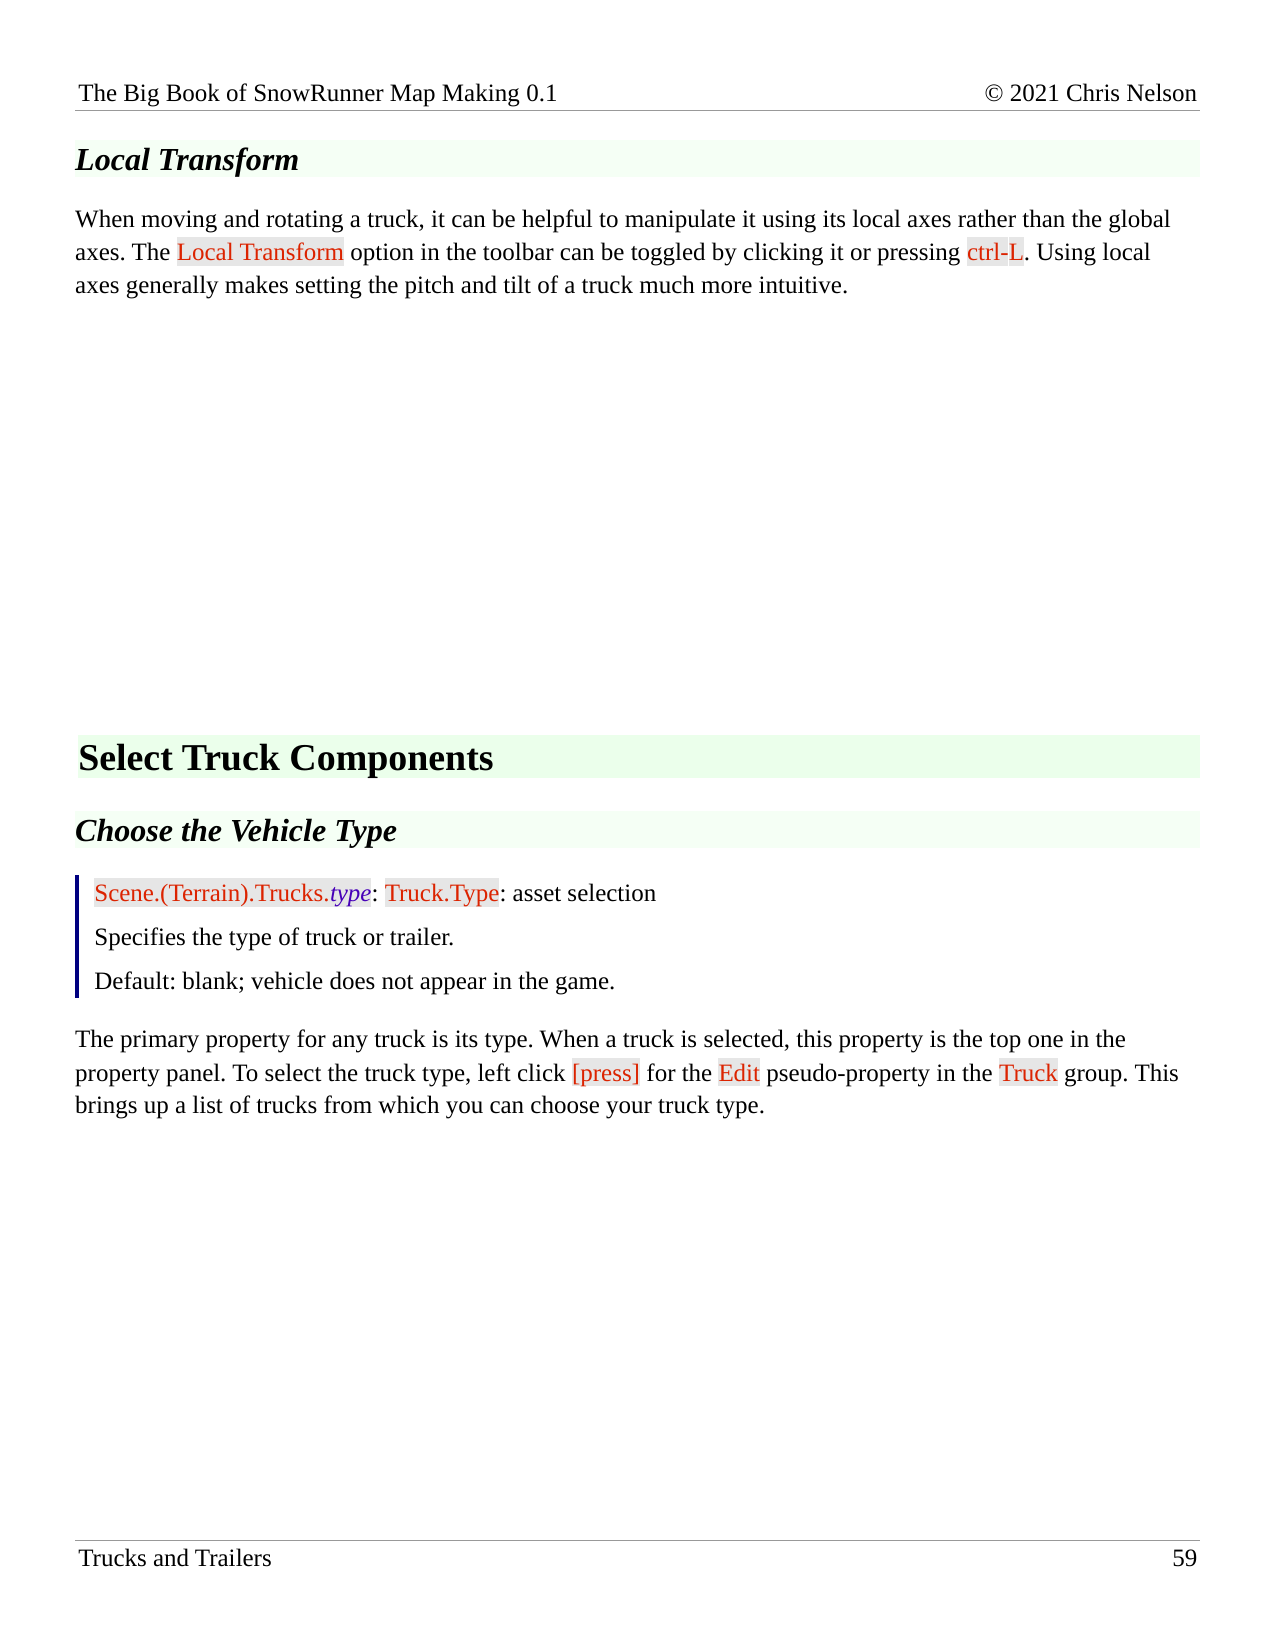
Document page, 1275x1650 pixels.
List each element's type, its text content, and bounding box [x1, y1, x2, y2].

text The primary property for any truck is its type. When a truck is selected, this property is the top one in the property panel. To select the truck type, left click [press] for the Edit pseudo-property in the Truck group. This brings up a list of trucks from which you can choose your truck type. [75, 1024, 1200, 1119]
subtitle Local Transform [75, 140, 1200, 177]
subtitle Select Truck Components [78, 735, 1200, 778]
text Default: blank; vehicle does not appear in the game. [79, 963, 1200, 998]
subtitle Choose the Vehicle Type [75, 811, 1200, 848]
text When moving and rotating a truck, it can be helpful to manipulate it using its local axes rather than the global axes. The Local Transform option in the toolbar can be toggled by clicking it or pressing ctrl‑L. Using local axes generally makes setting the pitch and tilt of a truck much more intuitive. [75, 204, 1200, 298]
text Scene.(Terrain).Trucks.type: Truck.Type: asset selection [79, 875, 1200, 907]
text Specifies the type of truck or trailer. [79, 919, 1200, 951]
